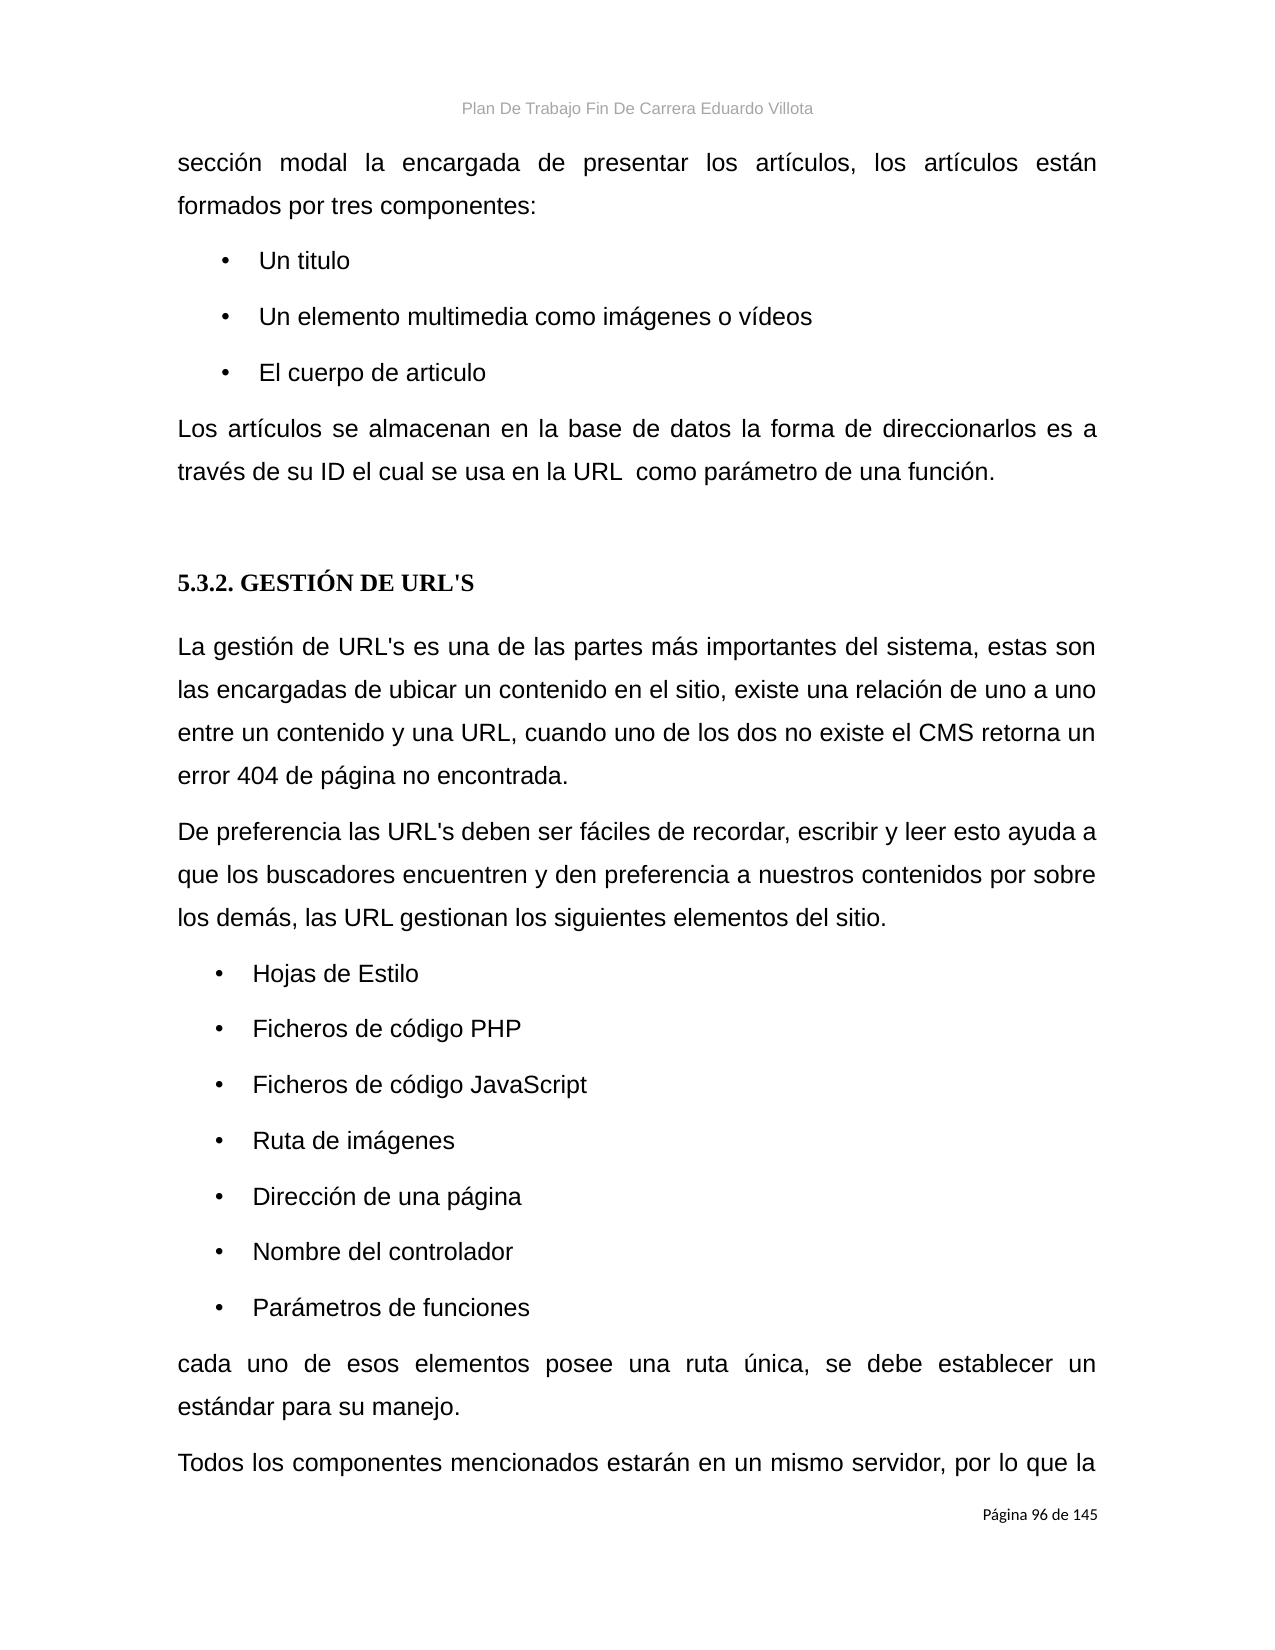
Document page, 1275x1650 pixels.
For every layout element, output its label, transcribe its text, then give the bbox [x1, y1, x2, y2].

list Hojas de Estilo [215, 959, 1098, 988]
text 5.3.2. GESTIÓN DE URL'S [177, 568, 1098, 597]
list El cuerpo de articulo [221, 358, 1098, 387]
list Ficheros de código JavaScript [215, 1070, 1098, 1099]
text sección modal la encargada de presentar los artículos, los artículos están formados por tres componentes: [177, 148, 1098, 219]
list Un titulo [221, 246, 1098, 275]
list Un elemento multimedia como imágenes o vídeos [221, 302, 1098, 331]
text De preferencia las URL's deben ser fáciles de recordar, escribir y leer esto ayuda a que los buscadores encuentren y den preferencia a nuestros contenidos por sobre los demás, las URL gestionan los siguientes elementos del sitio. [177, 817, 1098, 932]
list Parámetros de funciones [215, 1293, 1098, 1322]
list Dirección de una página [215, 1182, 1098, 1211]
list Nombre del controlador [215, 1237, 1098, 1266]
text Todos los componentes mencionados estarán en un mismo servidor, por lo que la [177, 1448, 1098, 1476]
text cada uno de esos elementos posee una ruta única, se debe establecer un estándar para su manejo. [177, 1349, 1098, 1421]
text Los artículos se almacenan en la base de datos la forma de direccionarlos es a través de su ID el cual se usa en la URL como parámetro de una función. [177, 413, 1098, 485]
text La gestión de URL's es una de las partes más importantes del sistema, estas son las encargadas de ubicar un contenido en el sitio, existe una relación de uno a uno entre un contenido y una URL, cuando uno de los dos no existe el CMS retorna un error 404 de página no encontrada. [177, 632, 1098, 790]
list Ficheros de código PHP [215, 1014, 1098, 1043]
list Ruta de imágenes [215, 1126, 1098, 1155]
